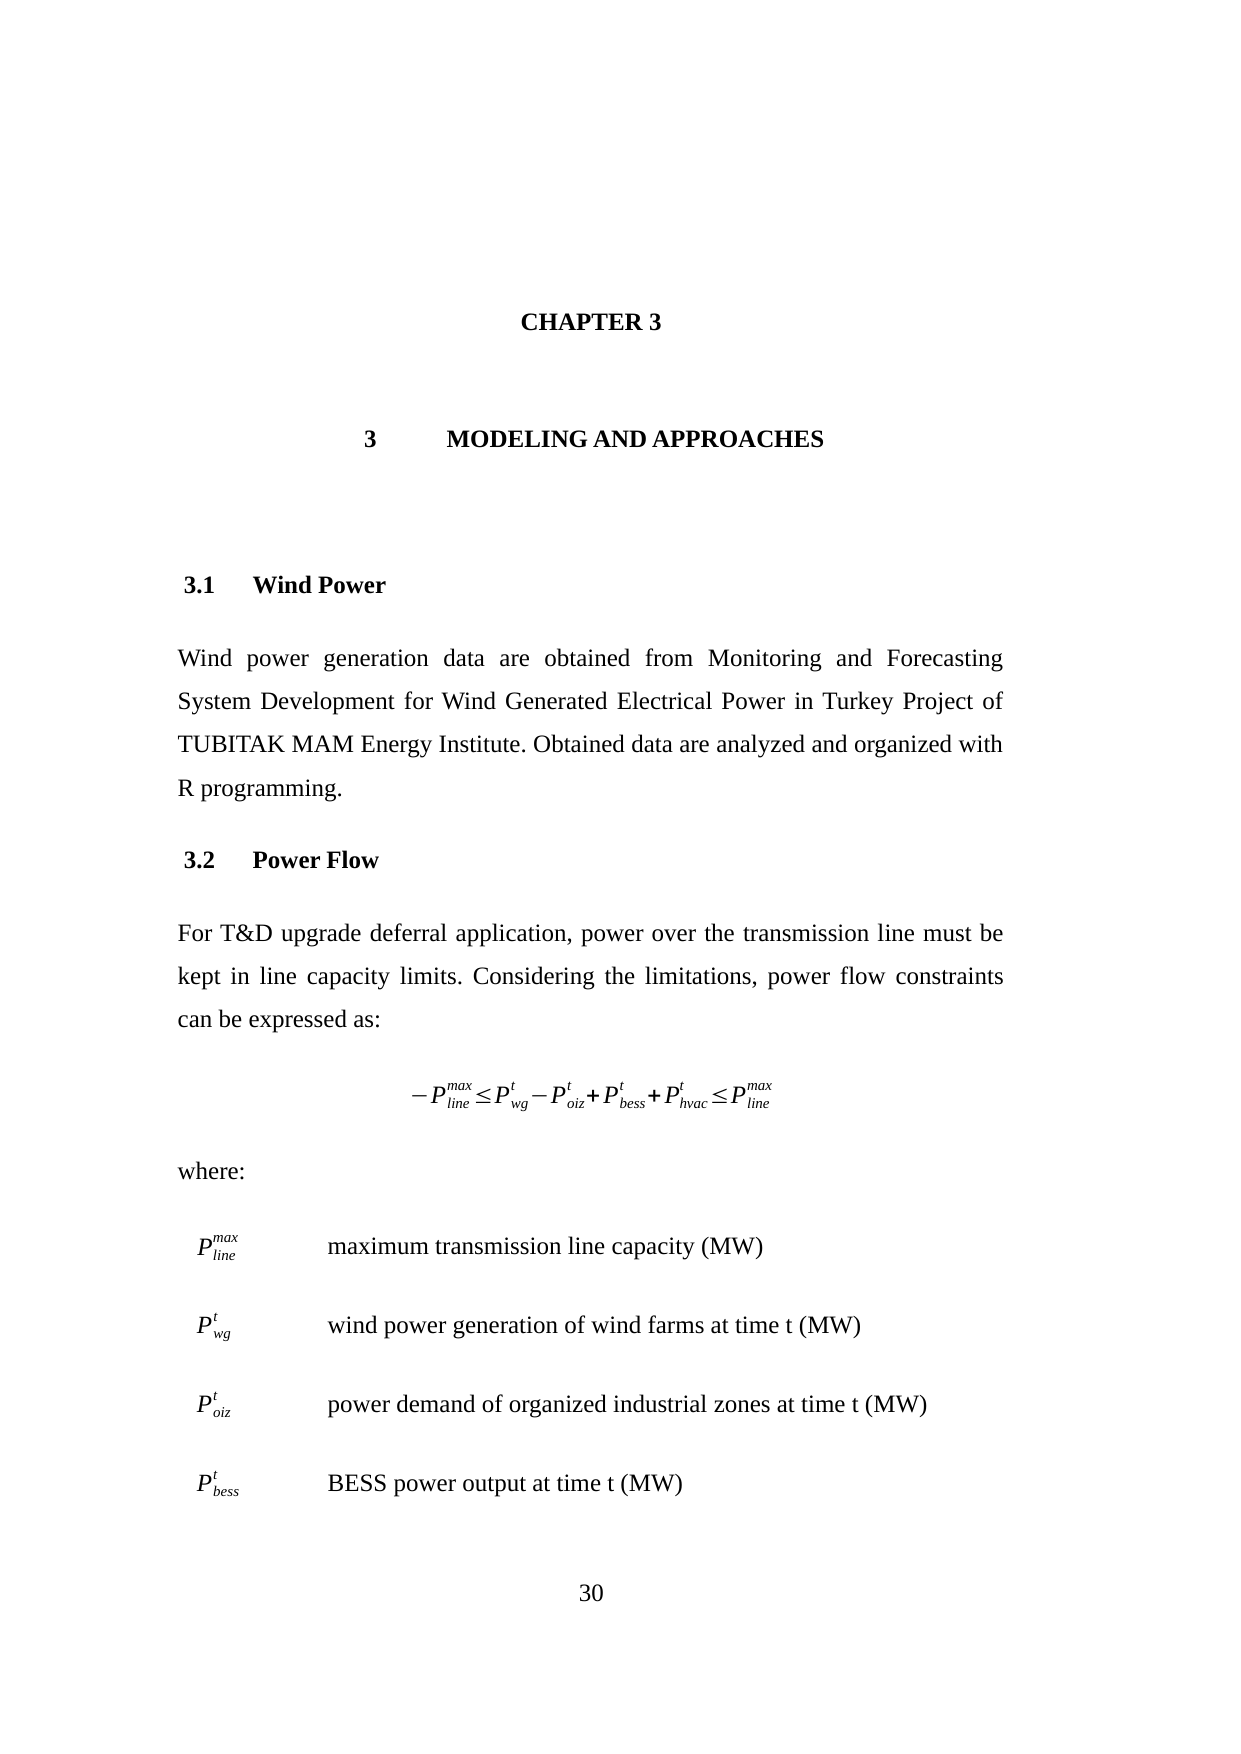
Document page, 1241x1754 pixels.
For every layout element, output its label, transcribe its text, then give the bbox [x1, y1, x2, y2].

text power demand of organized industrial zones at time t (MW) [177, 1386, 1004, 1421]
text Wind power generation data are obtained from Monitoring and Forecasting System Development for Wind Generated Electrical Power in Turkey Project of TUBITAK MAM Energy Institute. Obtained data are analyzed and organized with R programming. [177, 643, 1004, 801]
subtitle MODELING AND APPROACHES [177, 424, 1004, 453]
text wind power generation of wind farms at time t (MW) [177, 1308, 1004, 1342]
text maximum transmission line capacity (MW) [177, 1229, 1004, 1264]
text For T&D upgrade deferral application, power over the transmission line must be kept in line capacity limits. Considering the limitations, power flow constraints can be expressed as: [177, 918, 1004, 1033]
subtitle CHAPTER 3 [177, 307, 1004, 336]
subtitle Wind Power [177, 571, 1004, 599]
subtitle Power Flow [177, 845, 1004, 874]
text BESS power output at time t (MW) [177, 1465, 1004, 1500]
text where: [177, 1156, 1004, 1185]
